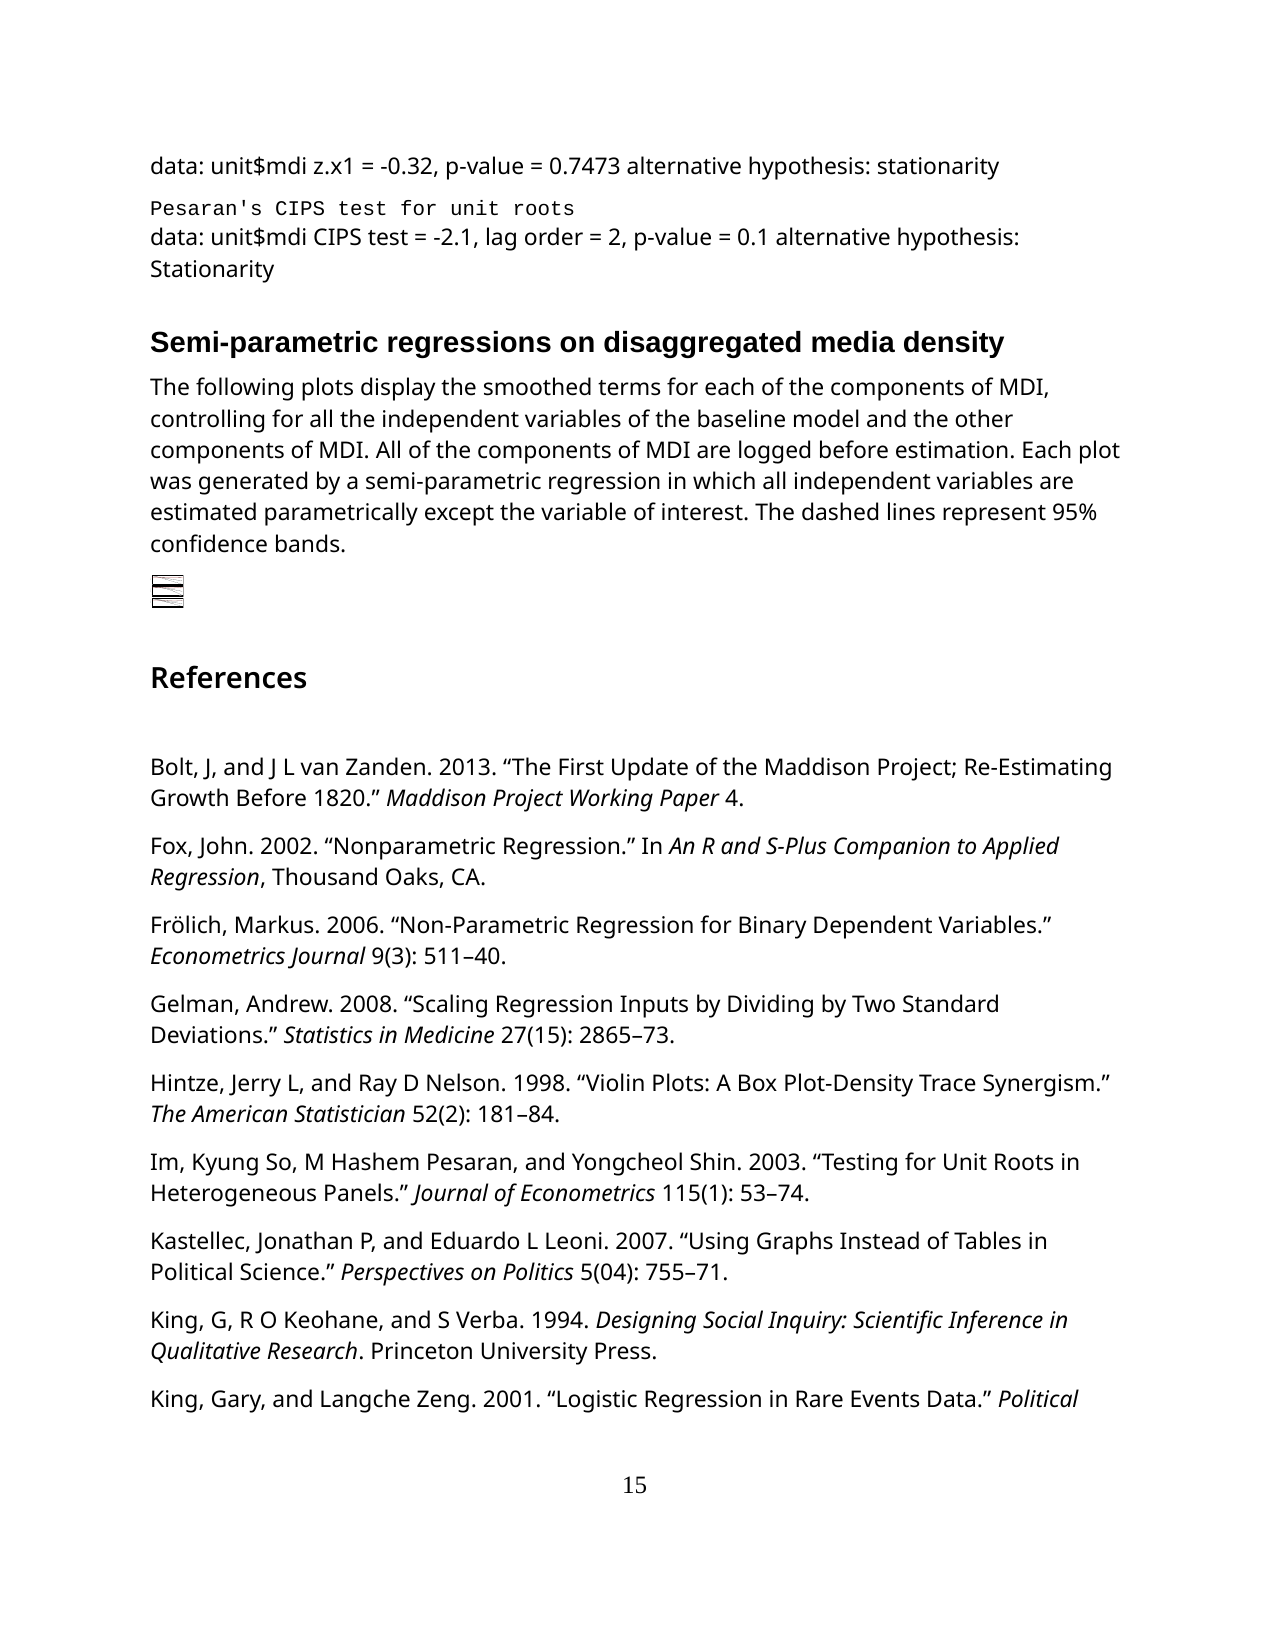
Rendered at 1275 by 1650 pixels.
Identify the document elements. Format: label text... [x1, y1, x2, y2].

subtitle Semi-parametric regressions on disaggregated media density [150, 325, 1125, 359]
text Bolt, J, and J L van Zanden. 2013. “The First Update of the Maddison Project; Re-Estimating Growth Before 1820.” Maddison Project Working Paper 4. [150, 751, 1125, 813]
text The following plots display the smoothed terms for each of the components of MDI, controlling for all the independent variables of the baseline model and the other components of MDI. All of the components of MDI are logged before estimation. Each plot was generated by a semi-parametric regression in which all independent variables are estimated parametrically except the variable of interest. The dashed lines represent 95% confidence bands. [150, 371, 1125, 559]
text Im, Kyung So, M Hashem Pesaran, and Yongcheol Shin. 2003. “Testing for Unit Roots in Heterogeneous Panels.” Journal of Econometrics 115(1): 53–74. [150, 1146, 1125, 1208]
text King, Gary, and Langche Zeng. 2001. “Logistic Regression in Rare Events Data.” Political [150, 1383, 1125, 1414]
subtitle References [150, 657, 1125, 697]
text King, G, R O Keohane, and S Verba. 1994. Designing Social Inquiry: Scientific Inference in Qualitative Research. Princeton University Press. [150, 1304, 1125, 1366]
text data: unit$mdi z.x1 = -0.32, p-value = 0.7473 alternative hypothesis: stationarity [150, 150, 1125, 181]
text Hintze, Jerry L, and Ray D Nelson. 1998. “Violin Plots: A Box Plot-Density Trace Synergism.” The American Statistician 52(2): 181–84. [150, 1067, 1125, 1129]
text Kastellec, Jonathan P, and Eduardo L Leoni. 2007. “Using Graphs Instead of Tables in Political Science.” Perspectives on Politics 5(04): 755–71. [150, 1225, 1125, 1287]
text Frölich, Markus. 2006. “Non-Parametric Regression for Binary Dependent Variables.” Econometrics Journal 9(3): 511–40. [150, 909, 1125, 971]
text Fox, John. 2002. “Nonparametric Regression.” In An R and S-Plus Companion to Applied Regression, Thousand Oaks, CA. [150, 830, 1125, 892]
text Gelman, Andrew. 2008. “Scaling Regression Inputs by Dividing by Two Standard Deviations.” Statistics in Medicine 27(15): 2865–73. [150, 988, 1125, 1050]
text Pesaran's CIPS test for unit roots [150, 198, 1125, 221]
text data: unit$mdi CIPS test = -2.1, lag order = 2, p-value = 0.1 alternative hypothesis: Stationarity [150, 221, 1125, 284]
